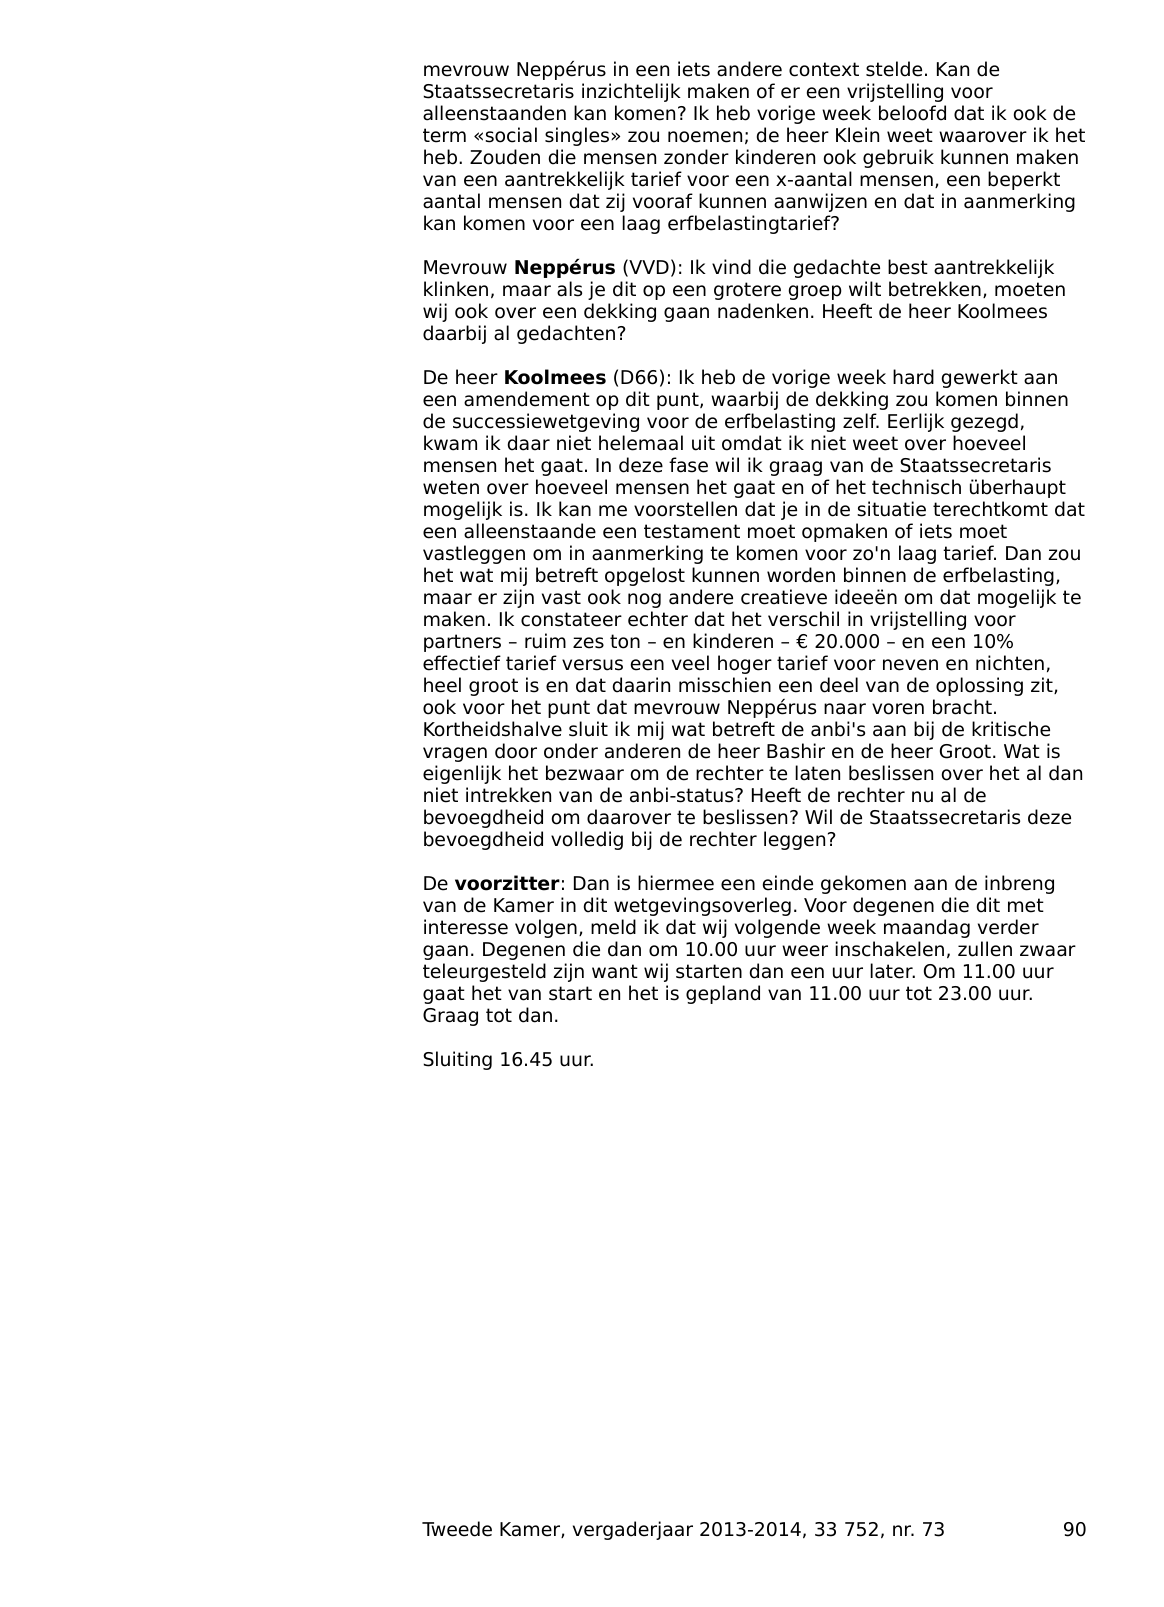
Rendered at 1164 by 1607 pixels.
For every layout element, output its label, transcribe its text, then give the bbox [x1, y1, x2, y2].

text mevrouw Neppérus in een iets andere context stelde. Kan de Staatssecretaris inzichtelijk maken of er een vrijstelling voor alleenstaanden kan komen? Ik heb vorige week beloofd dat ik ook de term «social singles» zou noemen; de heer Klein weet waarover ik het heb. Zouden die mensen zonder kinderen ook gebruik kunnen maken van een aantrekkelijk tarief voor een x-aantal mensen, een beperkt aantal mensen dat zij vooraf kunnen aanwijzen en dat in aanmerking kan komen voor een laag erfbelastingtarief? [422, 59, 1087, 235]
text Sluiting 16.45 uur. [422, 1049, 1087, 1071]
text Kortheidshalve sluit ik mij wat betreft de anbi's aan bij de kritische vragen door onder anderen de heer Bashir en de heer Groot. Wat is eigenlijk het bezwaar om de rechter te laten beslissen over het al dan niet intrekken van de anbi-status? Heeft de rechter nu al de bevoegdheid om daarover te beslissen? Wil de Staatssecretaris deze bevoegdheid volledig bij de rechter leggen? [422, 719, 1087, 851]
text De voorzitter: Dan is hiermee een einde gekomen aan de inbreng van de Kamer in dit wetgevingsoverleg. Voor degenen die dit met interesse volgen, meld ik dat wij volgende week maandag verder gaan. Degenen die dan om 10.00 uur weer inschakelen, zullen zwaar teleurgesteld zijn want wij starten dan een uur later. Om 11.00 uur gaat het van start en het is gepland van 11.00 uur tot 23.00 uur. Graag tot dan. [422, 873, 1087, 1027]
text Mevrouw Neppérus (VVD): Ik vind die gedachte best aantrekkelijk klinken, maar als je dit op een grotere groep wilt betrekken, moeten wij ook over een dekking gaan nadenken. Heeft de heer Koolmees daarbij al gedachten? [422, 257, 1087, 345]
text De heer Koolmees (D66): Ik heb de vorige week hard gewerkt aan een amendement op dit punt, waarbij de dekking zou komen binnen de successiewetgeving voor de erfbelasting zelf. Eerlijk gezegd, kwam ik daar niet helemaal uit omdat ik niet weet over hoeveel mensen het gaat. In deze fase wil ik graag van de Staatssecretaris weten over hoeveel mensen het gaat en of het technisch überhaupt mogelijk is. Ik kan me voorstellen dat je in de situatie terechtkomt dat een alleenstaande een testament moet opmaken of iets moet vastleggen om in aanmerking te komen voor zo'n laag tarief. Dan zou het wat mij betreft opgelost kunnen worden binnen de erfbelasting, maar er zijn vast ook nog andere creatieve ideeën om dat mogelijk te maken. Ik constateer echter dat het verschil in vrijstelling voor partners – ruim zes ton – en kinderen – € 20.000 – en een 10% effectief tarief versus een veel hoger tarief voor neven en nichten, heel groot is en dat daarin misschien een deel van de oplossing zit, ook voor het punt dat mevrouw Neppérus naar voren bracht. [422, 367, 1087, 719]
